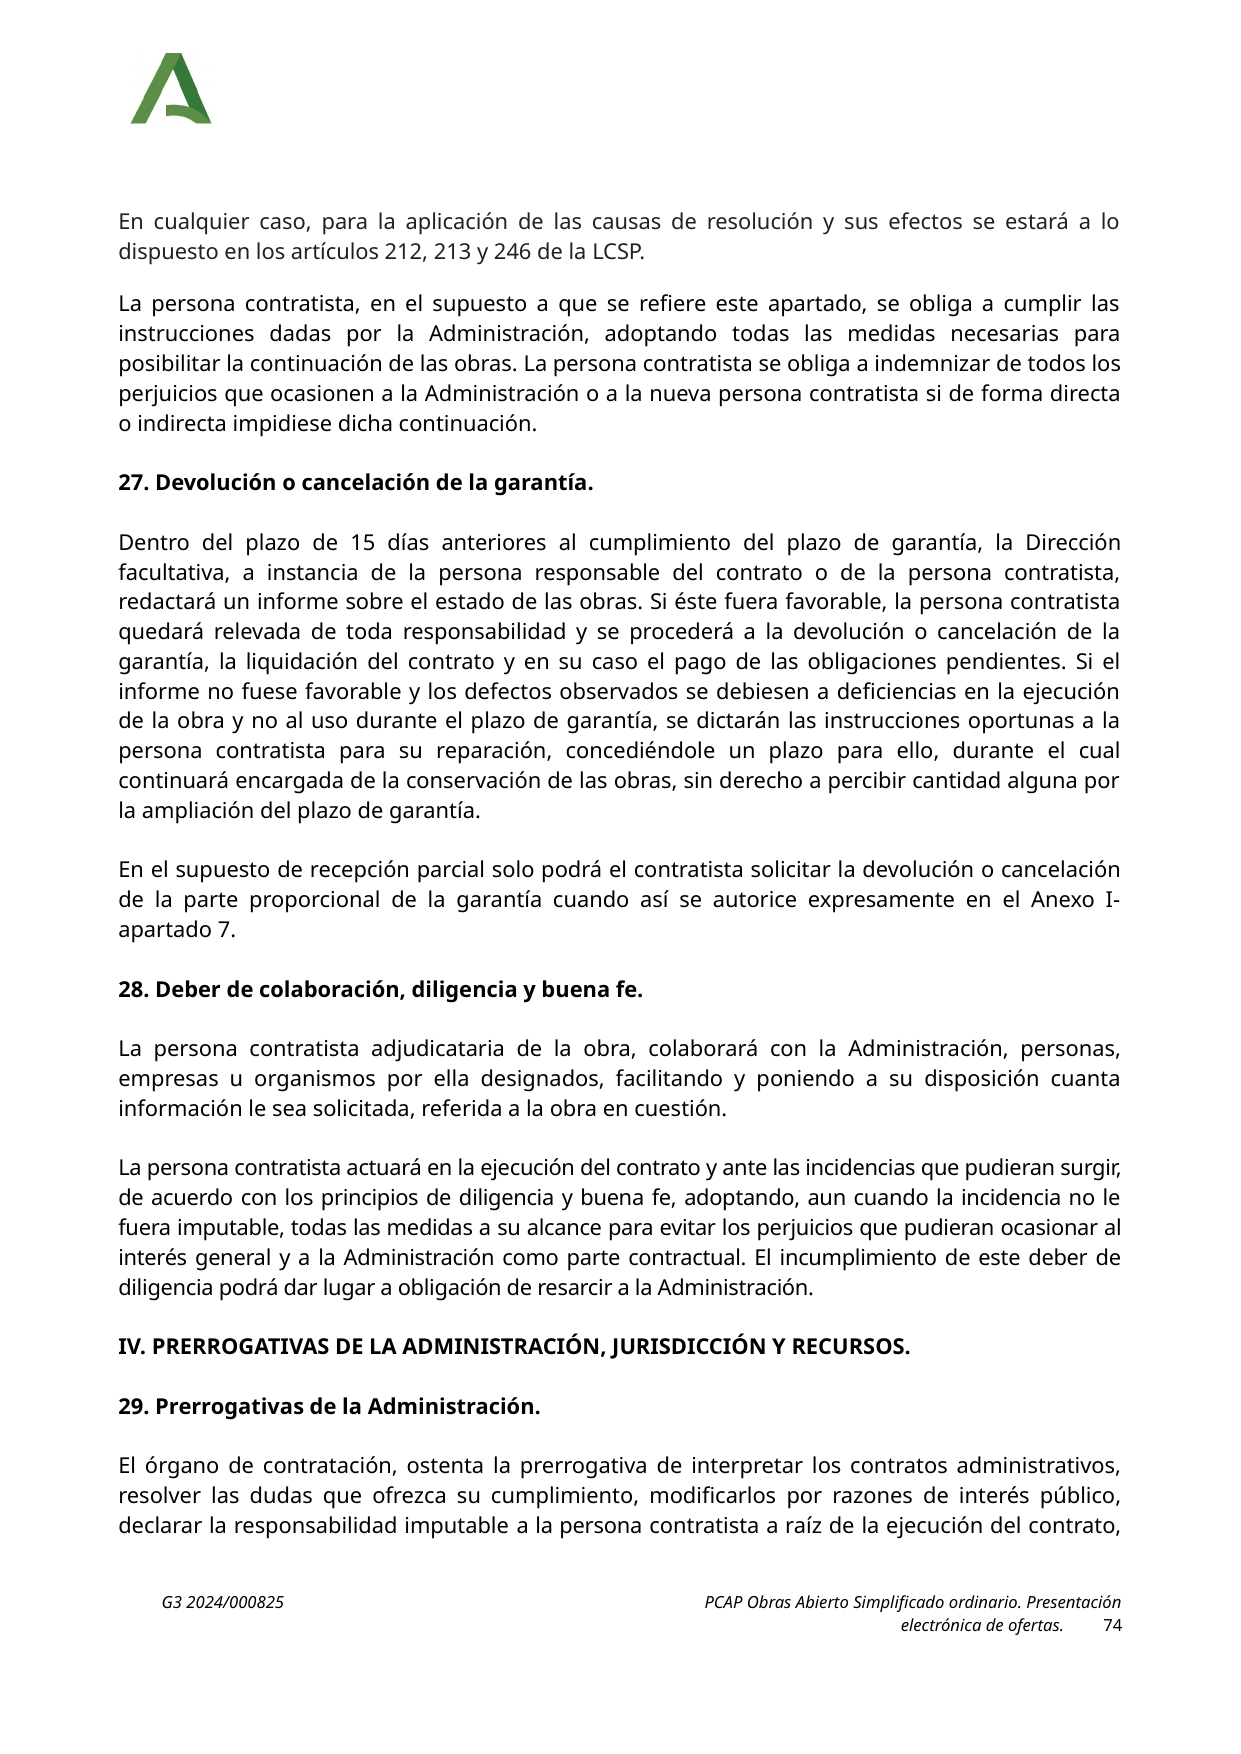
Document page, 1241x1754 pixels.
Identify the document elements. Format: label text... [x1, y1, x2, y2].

text La persona contratista actuará en la ejecución del contrato y ante las incidencias que pudieran surgir, de acuerdo con los principios de diligencia y buena fe, adoptando, aun cuando la incidencia no le fuera imputable, todas las medidas a su alcance para evitar los perjuicios que pudieran ocasionar al interés general y a la Administración como parte contractual. El incumplimiento de este deber de diligencia podrá dar lugar a obligación de resarcir a la Administración. [118, 1152, 1122, 1301]
subtitle IV. PRERROGATIVAS DE LA ADMINISTRACIÓN, JURISDICCIÓN Y RECURSOS. [118, 1331, 1122, 1361]
subtitle 27. Devolución o cancelación de la garantía. [118, 467, 1122, 497]
text El órgano de contratación, ostenta la prerrogativa de interpretar los contratos administrativos, resolver las dudas que ofrezca su cumplimiento, modificarlos por razones de interés público, declarar la responsabilidad imputable a la persona contratista a raíz de la ejecución del contrato, [118, 1450, 1122, 1540]
subtitle 29. Prerrogativas de la Administración. [118, 1391, 1122, 1421]
text En cualquier caso, para la aplicación de las causas de resolución y sus efectos se estará a lo dispuesto en los artículos 212, 213 y 246 de la LCSP. [118, 206, 1122, 266]
subtitle 28. Deber de colaboración, diligencia y buena fe. [118, 974, 1122, 1003]
picture [127, 48, 216, 128]
text La persona contratista, en el supuesto a que se refiere este apartado, se obliga a cumplir las instrucciones dadas por la Administración, adoptando todas las medidas necesarias para posibilitar la continuación de las obras. La persona contratista se obliga a indemnizar de todos los perjuicios que ocasionen a la Administración o a la nueva persona contratista si de forma directa o indirecta impidiese dicha continuación. [118, 288, 1122, 437]
text Dentro del plazo de 15 días anteriores al cumplimiento del plazo de garantía, la Dirección facultativa, a instancia de la persona responsable del contrato o de la persona contratista, redactará un informe sobre el estado de las obras. Si éste fuera favorable, la persona contratista quedará relevada de toda responsabilidad y se procederá a la devolución o cancelación de la garantía, la liquidación del contrato y en su caso el pago de las obligaciones pendientes. Si el informe no fuese favorable y los defectos observados se debiesen a deficiencias en la ejecución de la obra y no al uso durante el plazo de garantía, se dictarán las instrucciones oportunas a la persona contratista para su reparación, concediéndole un plazo para ello, durante el cual continuará encargada de la conservación de las obras, sin derecho a percibir cantidad alguna por la ampliación del plazo de garantía. [118, 527, 1122, 825]
text En el supuesto de recepción parcial solo podrá el contratista solicitar la devolución o cancelación de la parte proporcional de la garantía cuando así se autorice expresamente en el Anexo I-apartado 7. [118, 854, 1122, 944]
text La persona contratista adjudicataria de la obra, colaborará con la Administración, personas, empresas u organismos por ella designados, facilitando y poniendo a su disposición cuanta información le sea solicitada, referida a la obra en cuestión. [118, 1033, 1122, 1123]
